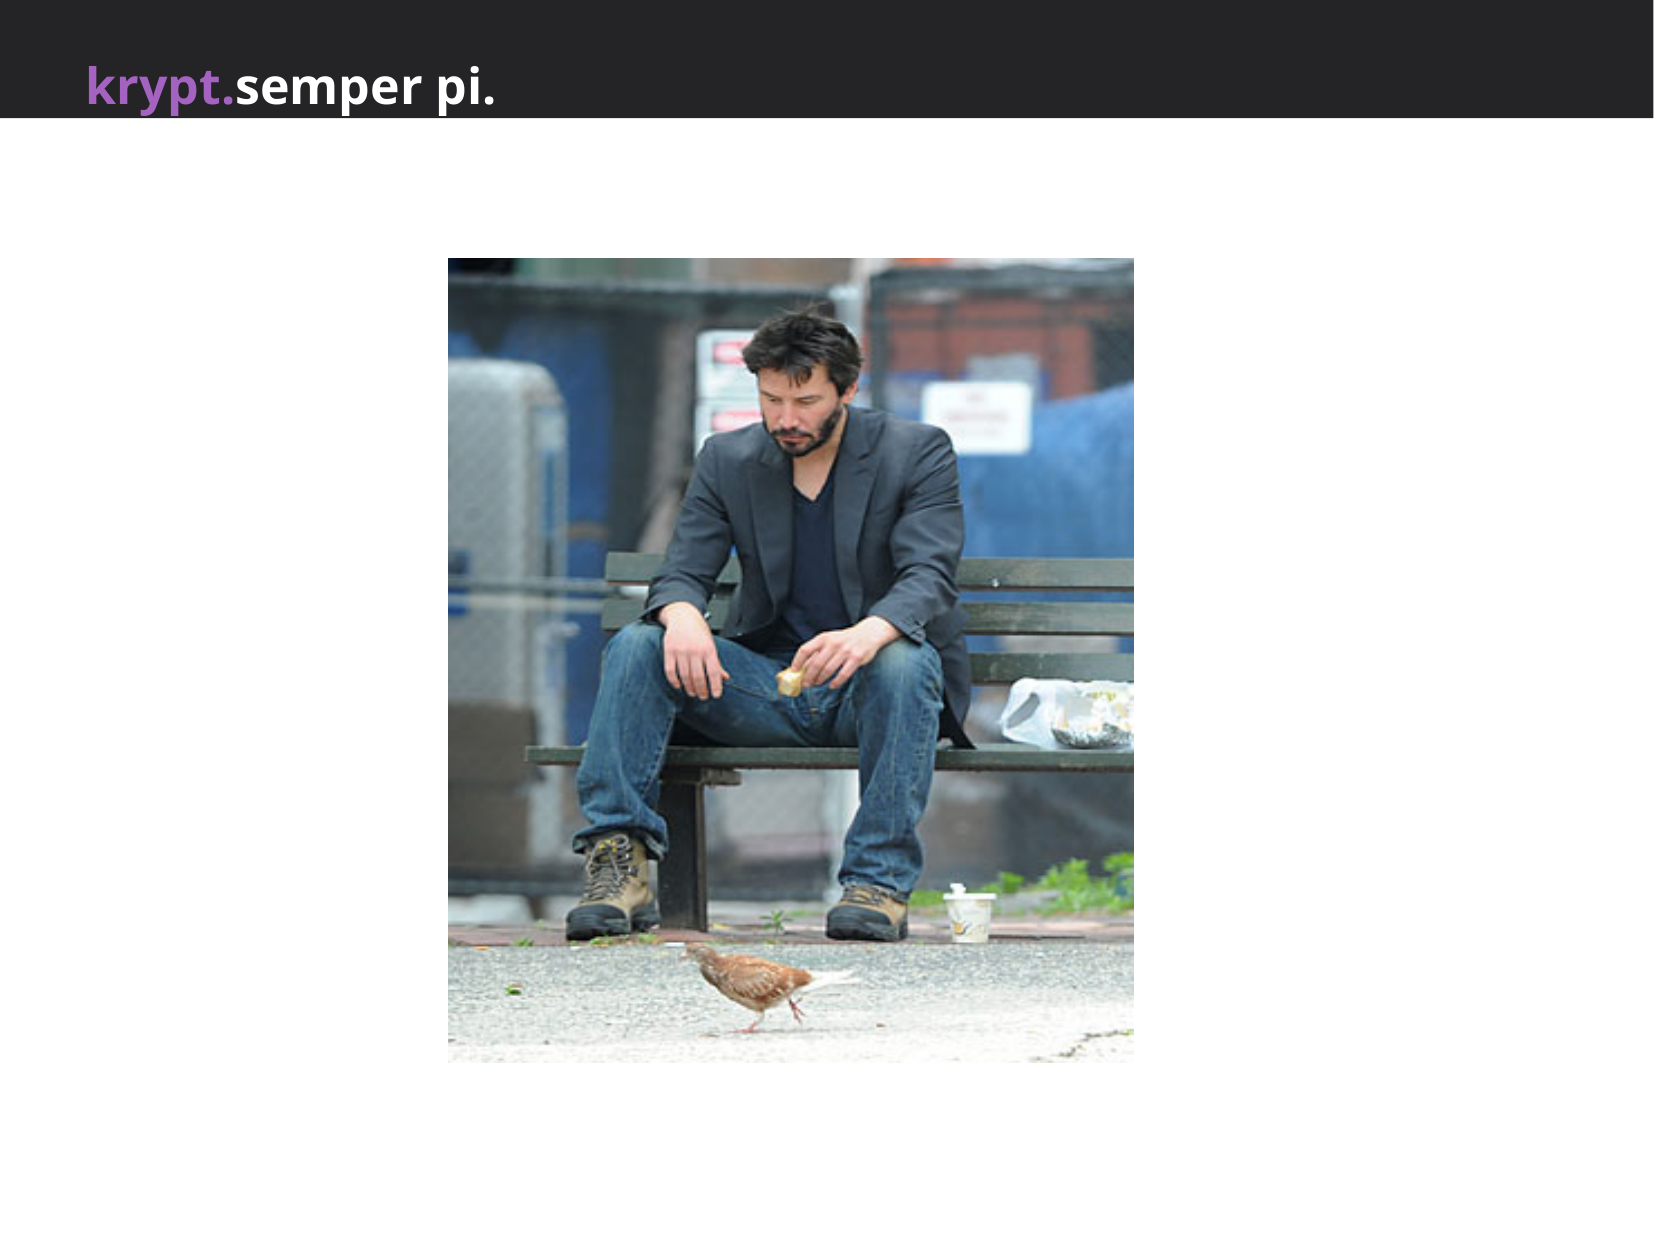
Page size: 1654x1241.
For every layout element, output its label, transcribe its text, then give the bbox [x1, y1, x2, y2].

text_box [0, 0, 1654, 119]
picture [448, 258, 1134, 1063]
text_box krypt.semper pi. [70, 43, 544, 119]
